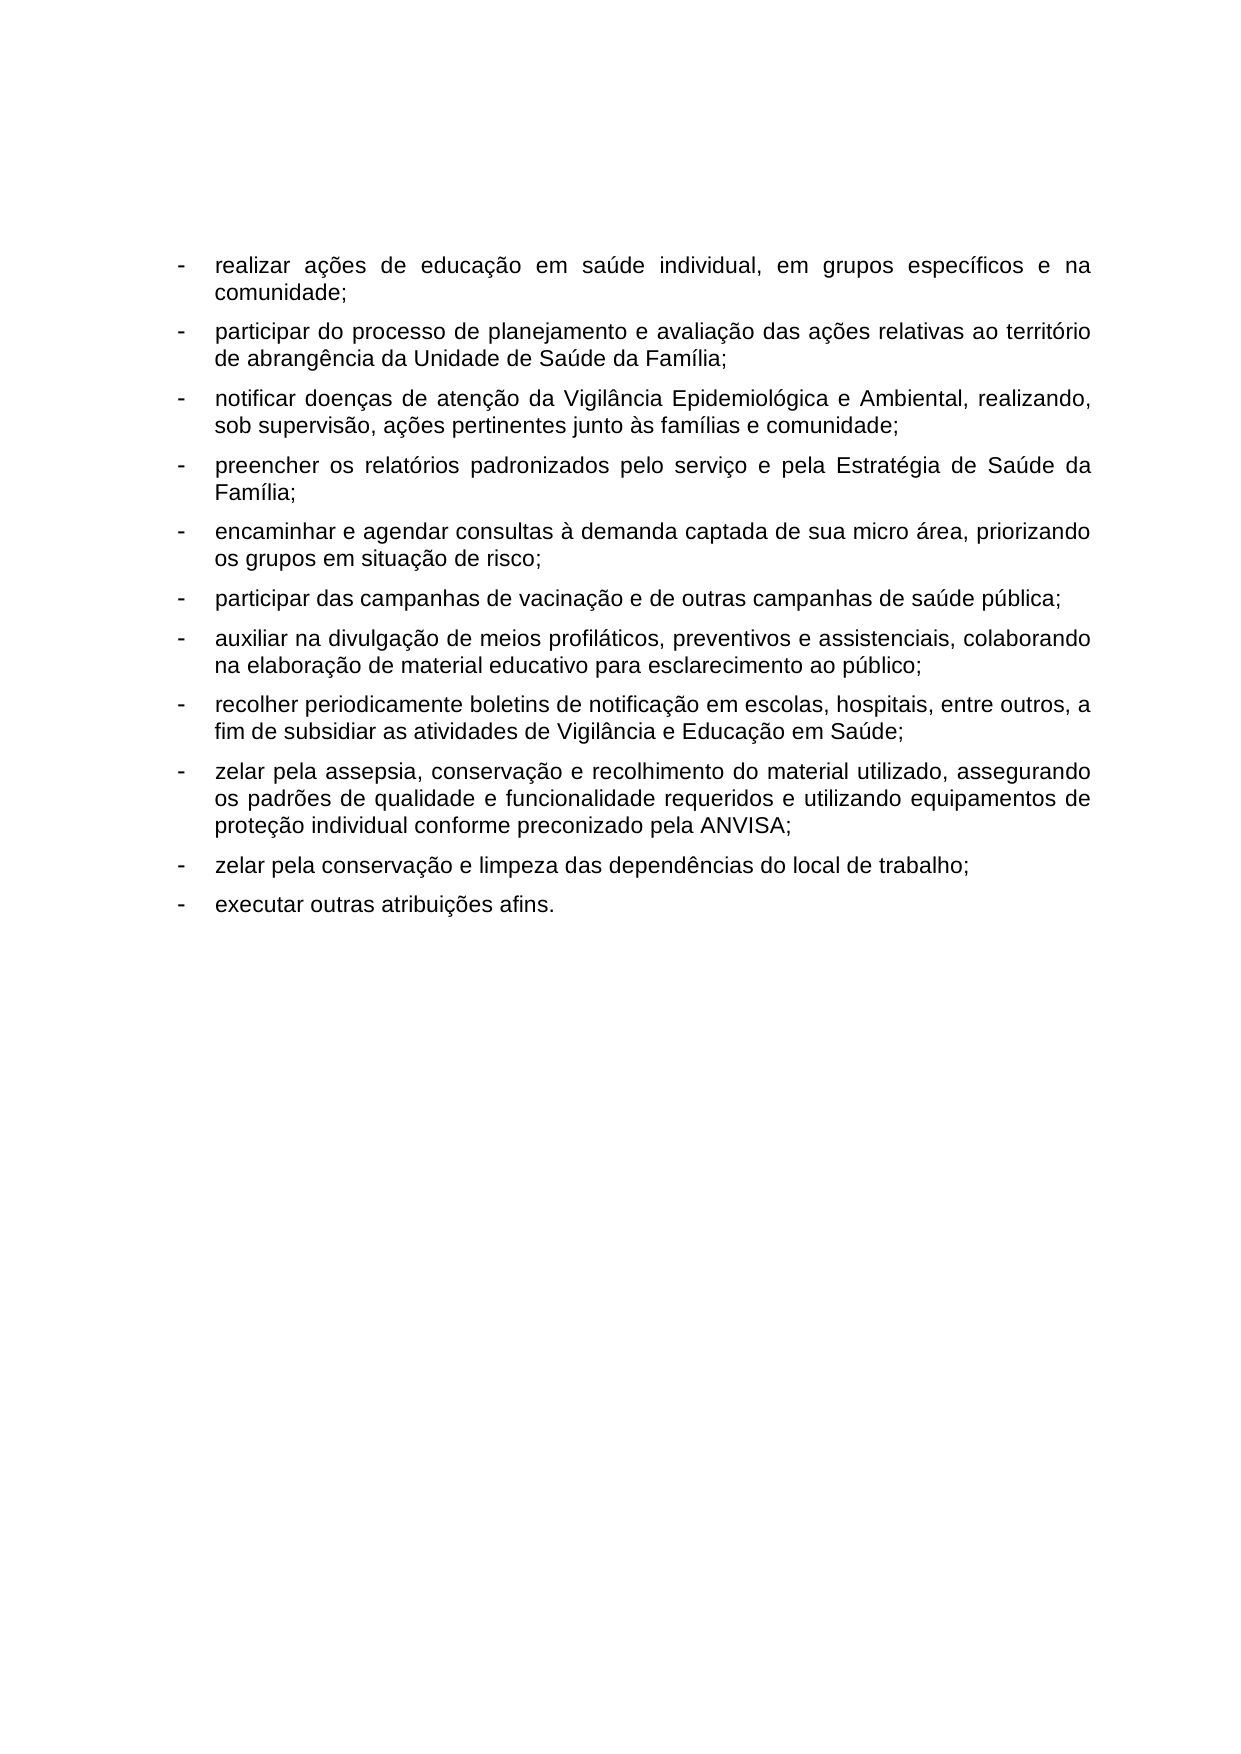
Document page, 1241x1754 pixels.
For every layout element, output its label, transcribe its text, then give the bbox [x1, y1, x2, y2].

list zelar pela conservação e limpeza das dependências do local de trabalho; [177, 851, 1092, 878]
list notificar doenças de atenção da Vigilância Epidemiológica e Ambiental, realizando, sob supervisão, ações pertinentes junto às famílias e comunidade; [177, 384, 1092, 438]
list participar do processo de planejamento e avaliação das ações relativas ao território de abrangência da Unidade de Saúde da Família; [177, 318, 1092, 372]
list realizar ações de educação em saúde individual, em grupos específicos e na comunidade; [177, 251, 1092, 305]
list participar das campanhas de vacinação e de outras campanhas de saúde pública; [177, 584, 1092, 611]
list executar outras atribuições afins. [177, 891, 1092, 918]
list zelar pela assepsia, conservação e recolhimento do material utilizado, assegurando os padrões de qualidade e funcionalidade requeridos e utilizando equipamentos de proteção individual conforme preconizado pela ANVISA; [177, 757, 1092, 838]
list preencher os relatórios padronizados pelo serviço e pela Estratégia de Saúde da Família; [177, 451, 1092, 505]
list auxiliar na divulgação de meios profiláticos, preventivos e assistenciais, colaborando na elaboração de material educativo para esclarecimento ao público; [177, 624, 1092, 678]
list recolher periodicamente boletins de notificação em escolas, hospitais, entre outros, a fim de subsidiar as atividades de Vigilância e Educação em Saúde; [177, 691, 1092, 745]
list encaminhar e agendar consultas à demanda captada de sua micro área, priorizando os grupos em situação de risco; [177, 518, 1092, 572]
